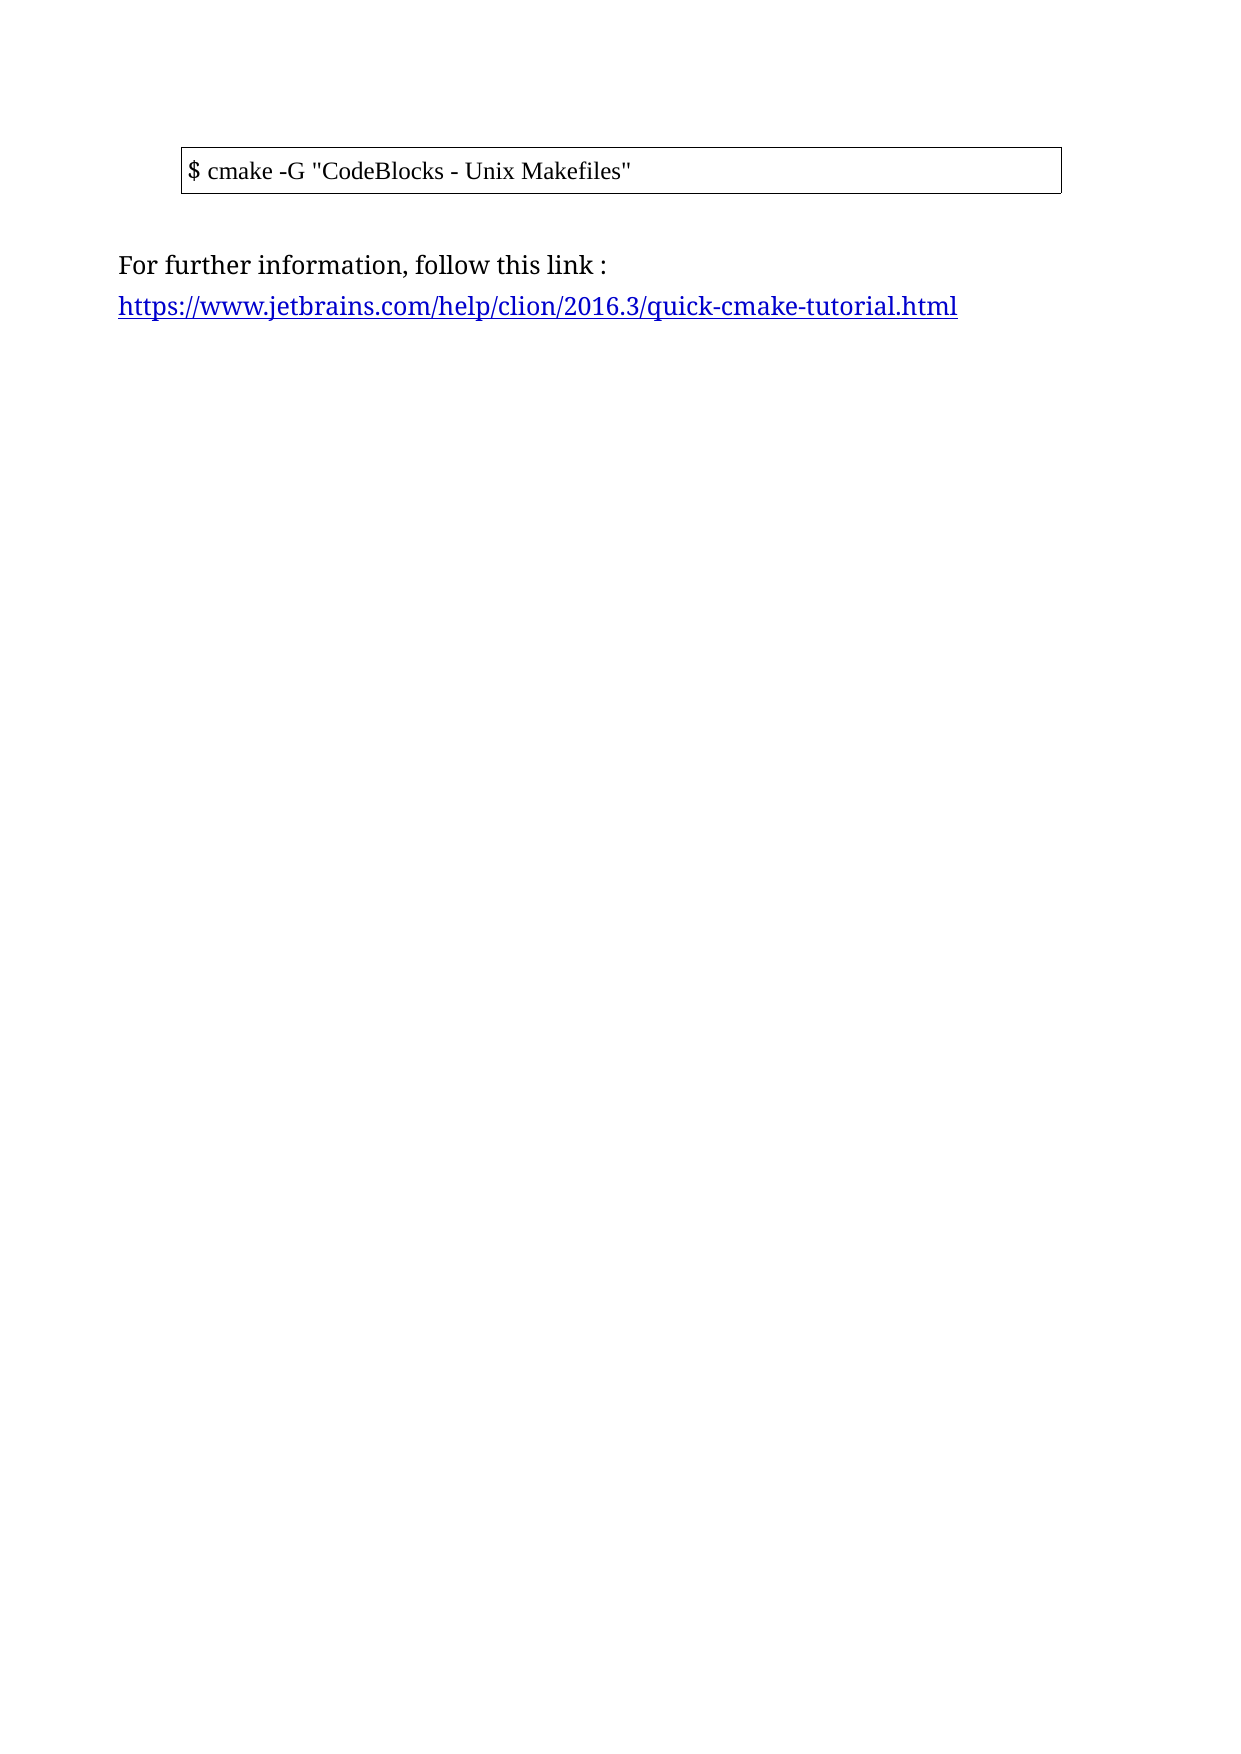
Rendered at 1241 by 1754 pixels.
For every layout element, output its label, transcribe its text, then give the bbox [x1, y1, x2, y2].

text For further information, follow this link : https://www.jetbrains.com/help/clion/2016.3/quick-cmake-tutorial.html [118, 248, 1122, 323]
table_header $ cmake -G "CodeBlocks - Unix Makefiles" [182, 148, 1061, 192]
